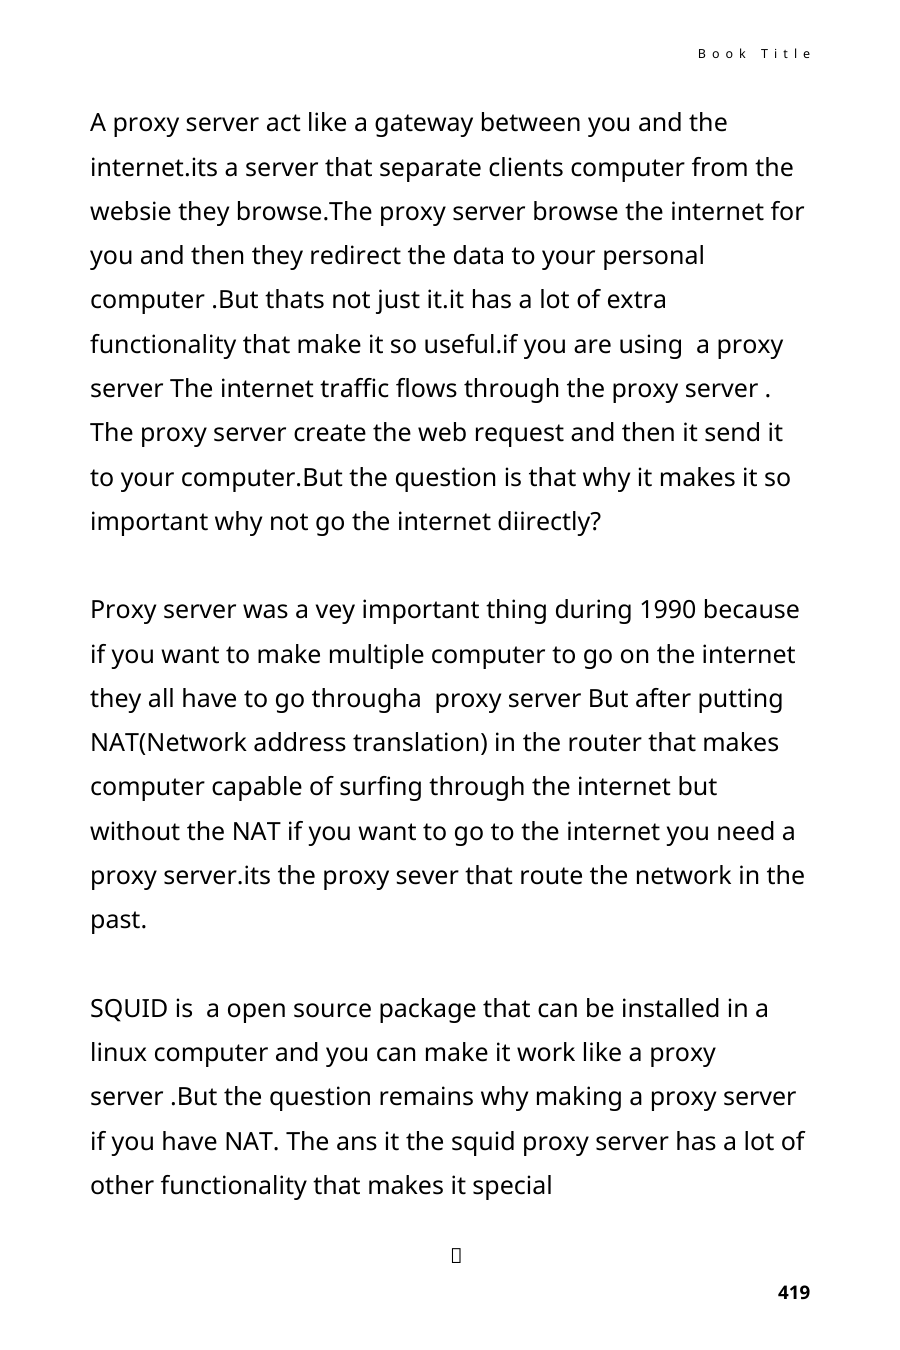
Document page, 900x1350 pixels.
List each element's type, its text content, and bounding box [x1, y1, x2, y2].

text SQUID is a open source package that can be installed in a linux computer and you can make it work like a proxy server .But the question remains why making a proxy server if you have NAT. The ans it the squid proxy server has a lot of other functionality that makes it special [90, 990, 810, 1202]
text Proxy server was a vey important thing during 1990 because if you want to make multiple computer to go on the internet they all have to go througha proxy server But after putting NAT(Network address translation) in the router that makes computer capable of surfing through the internet but without the NAT if you want to go to the internet you need a proxy server.its the proxy sever that route the network in the past. [90, 592, 810, 936]
text A proxy server act like a gateway between you and the internet.its a server that separate clients computer from the websie they browse.The proxy server browse the internet for you and then they redirect the data to your personal computer .But thats not just it.it has a lot of extra functionality that make it so useful.if you are using a proxy server The internet traffic flows through the proxy server . The proxy server create the web request and then it send it to your computer.But the question is that why it makes it so important why not go the internet diirectly? [90, 105, 810, 537]
